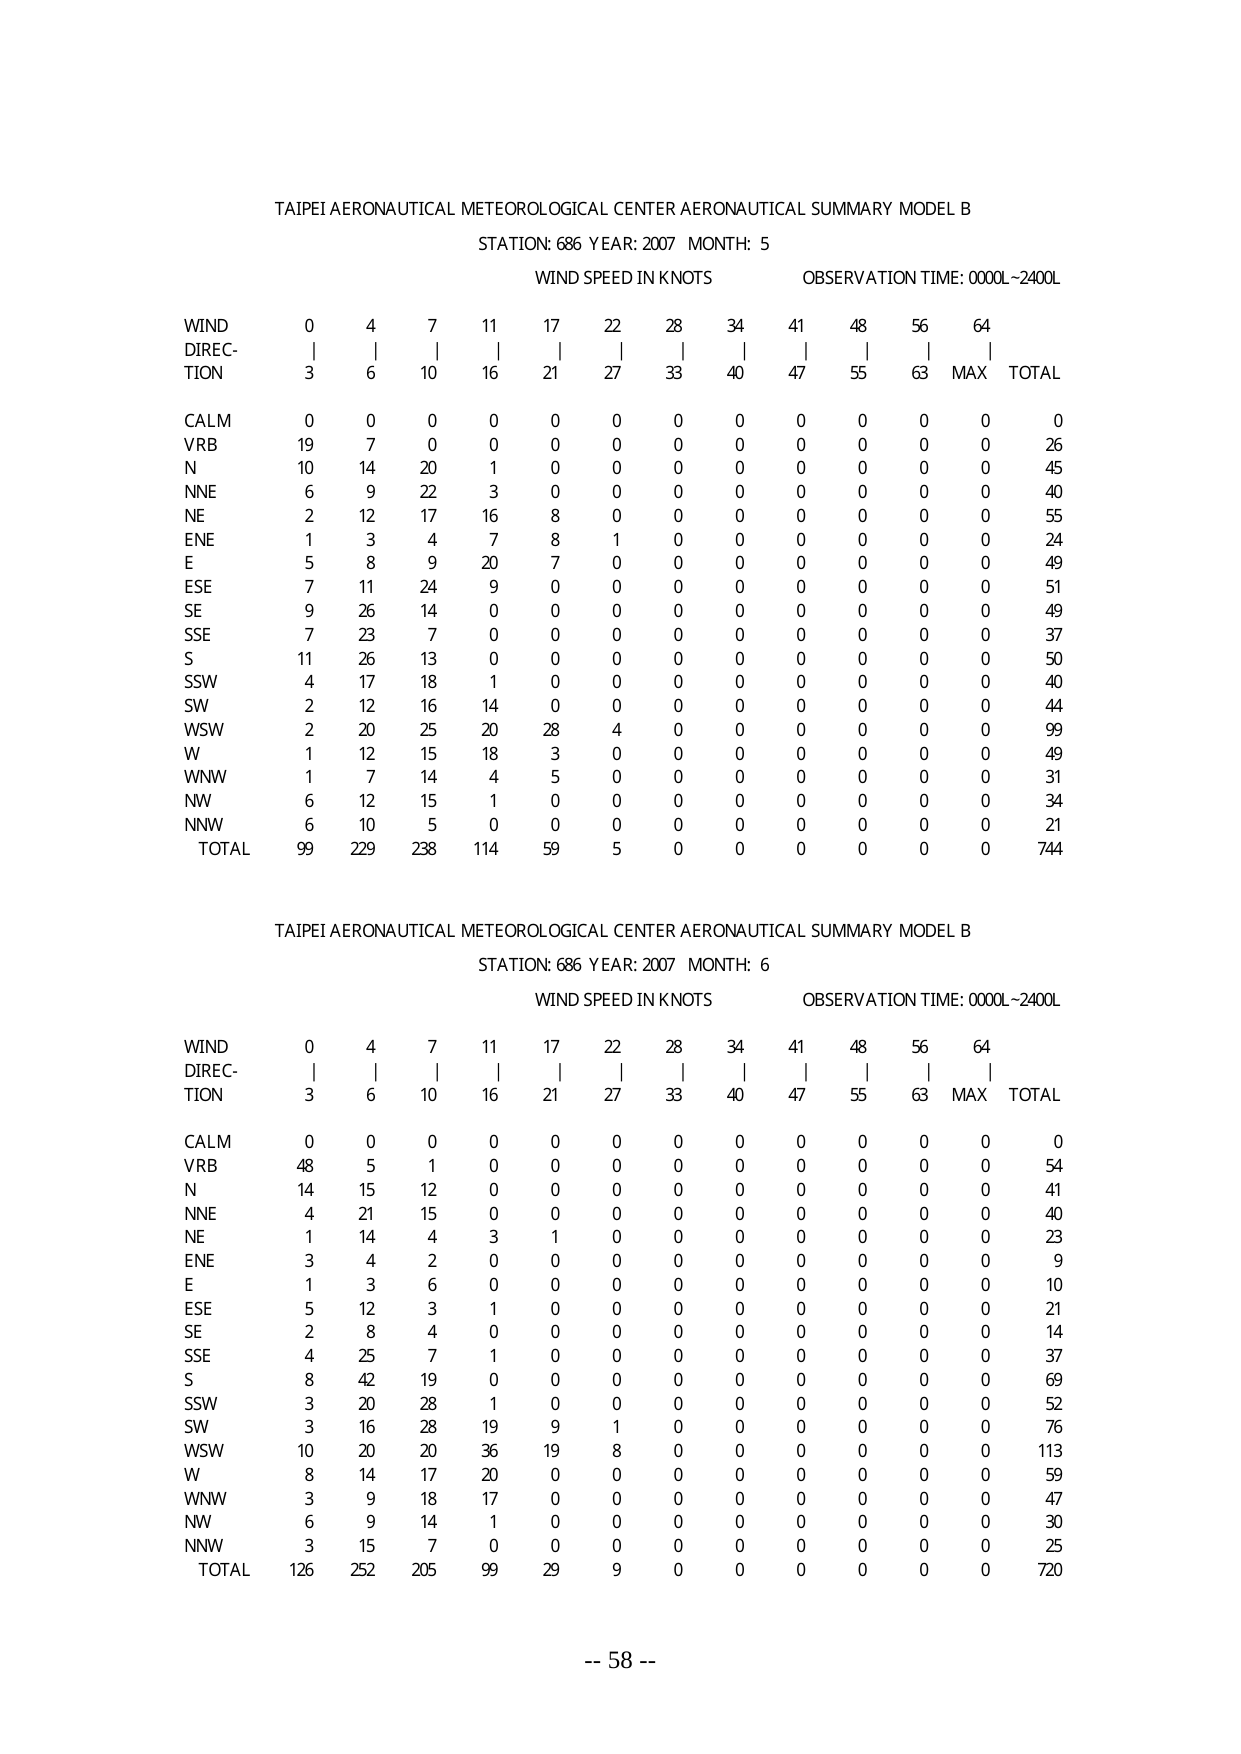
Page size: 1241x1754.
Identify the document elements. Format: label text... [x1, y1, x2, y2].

text -- 58 -- [543, 1637, 697, 1674]
